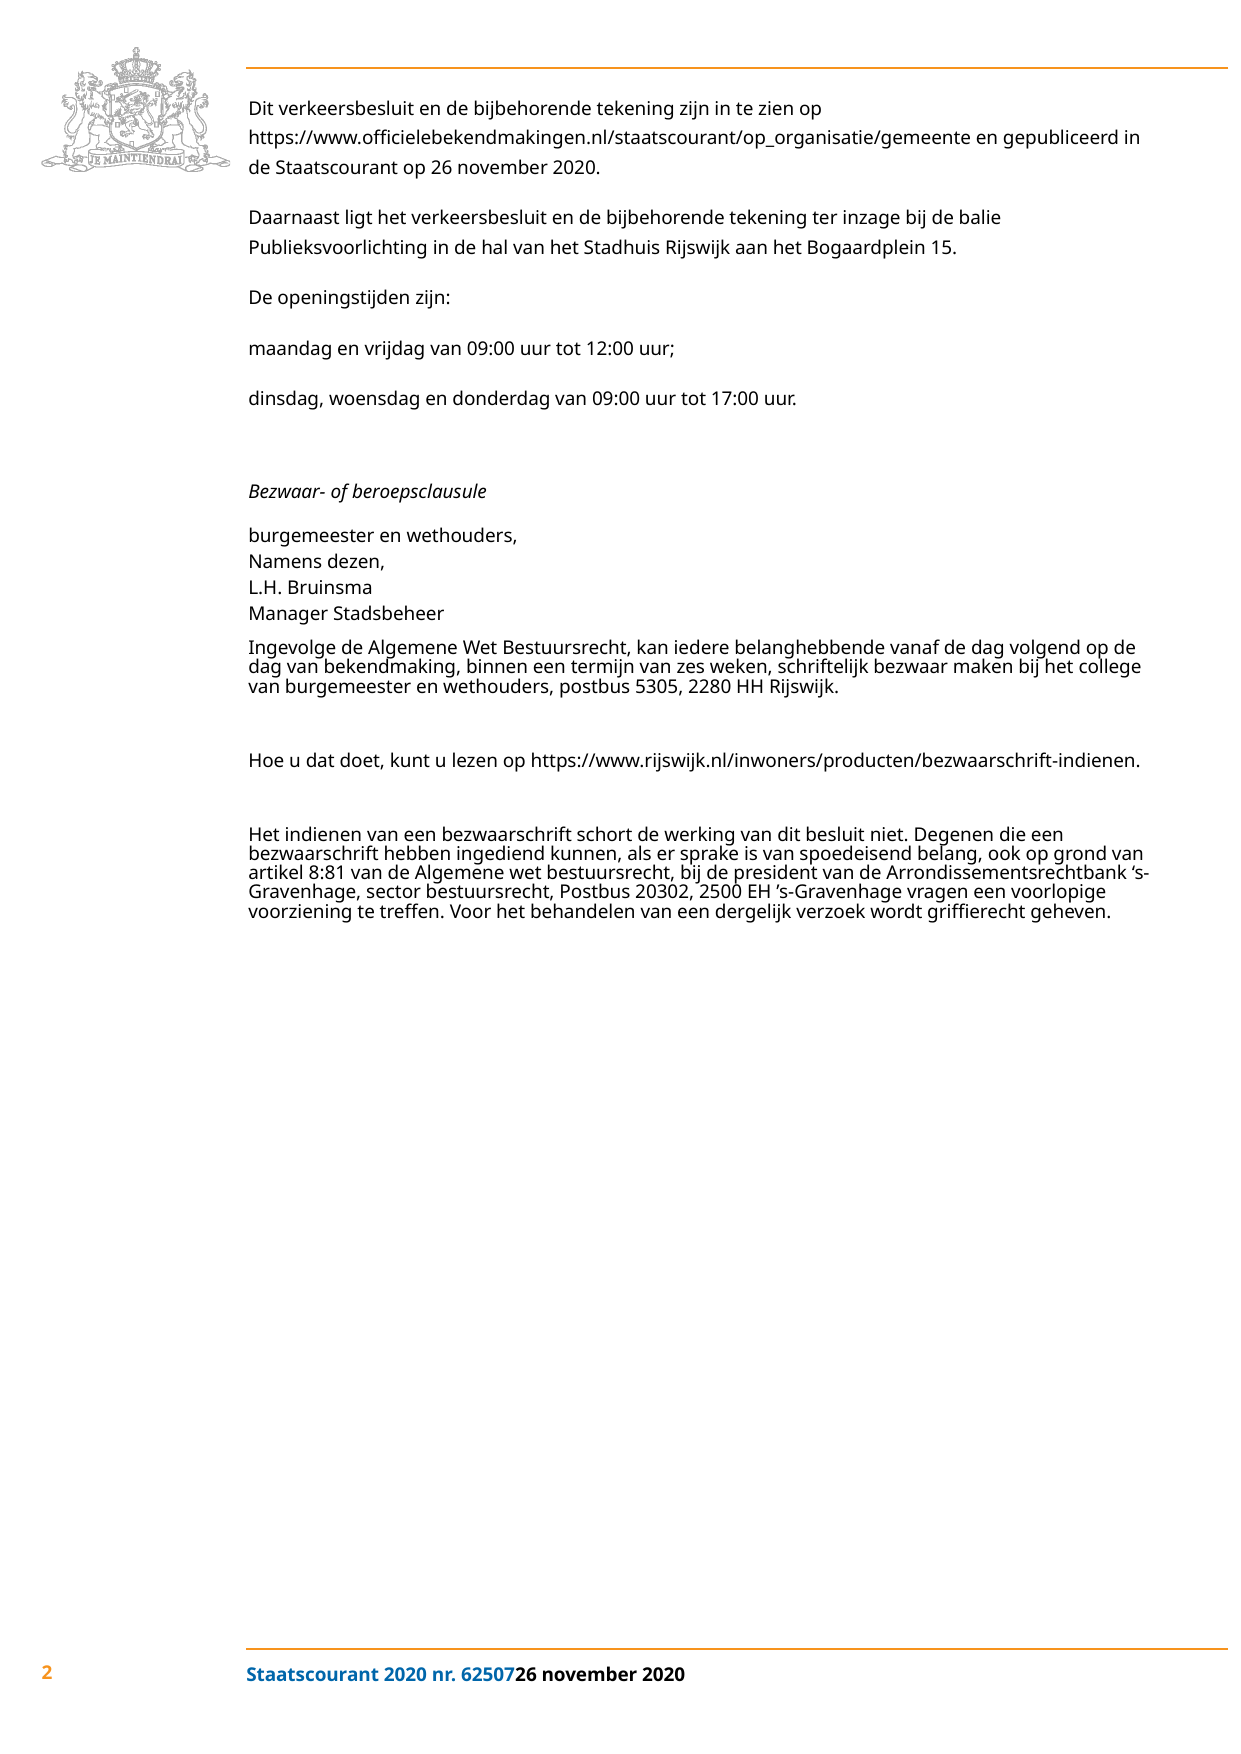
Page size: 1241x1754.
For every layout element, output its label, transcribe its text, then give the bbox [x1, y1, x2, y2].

text Manager Stadsbeheer [248, 600, 1152, 626]
text Hoe u dat doet, kunt u lezen op https://www.rijswijk.nl/inwoners/producten/bezwaarschrift-indienen. [248, 752, 1152, 771]
text Ingevolge de Algemene Wet Bestuursrecht, kan iedere belanghebbende vanaf de dag volgend op de dag van bekendmaking, binnen een termijn van zes weken, schriftelijk bezwaar maken bij het college van burgemeester en wethouders, postbus 5305, 2280 HH Rijswijk. [248, 639, 1152, 697]
text Dit verkeersbesluit en de bijbehorende tekening zijn in te zien op https://www.officielebekendmakingen.nl/staatscourant/op_organisatie/gemeente en gepubliceerd in de Staatscourant op 26 november 2020. [248, 95, 1152, 180]
text Namens dezen, [248, 548, 1152, 574]
text Het indienen van een bezwaarschrift schort de werking van dit besluit niet. Degenen die een bezwaarschrift hebben ingediend kunnen, als er sprake is van spoedeisend belang, ook op grond van artikel 8:81 van de Algemene wet bestuursrecht, bij de president van de Arrondissementsrechtbank ‘s-Gravenhage, sector bestuursrecht, Postbus 20302, 2500 EH ’s-Gravenhage vragen een voorlopige voorziening te treffen. Voor het behandelen van een dergelijk verzoek wordt griffierecht geheven. [248, 826, 1152, 922]
text maandag en vrijdag van 09:00 uur tot 12:00 uur; [248, 335, 1152, 361]
text L.H. Bruinsma [248, 574, 1152, 600]
text burgemeester en wethouders, [248, 523, 1152, 548]
text De openingstijden zijn: [248, 284, 1152, 310]
text Daarnaast ligt het verkeersbesluit en de bijbehorende tekening ter inzage bij de balie Publieksvoorlichting in de hal van het Stadhuis Rijswijk aan het Bogaardplein 15. [248, 204, 1152, 260]
text dinsdag, woensdag en donderdag van 09:00 uur tot 17:00 uur. [248, 385, 1152, 411]
text Bezwaar- of beroepsclausule [248, 479, 1152, 504]
picture [41, 47, 231, 172]
